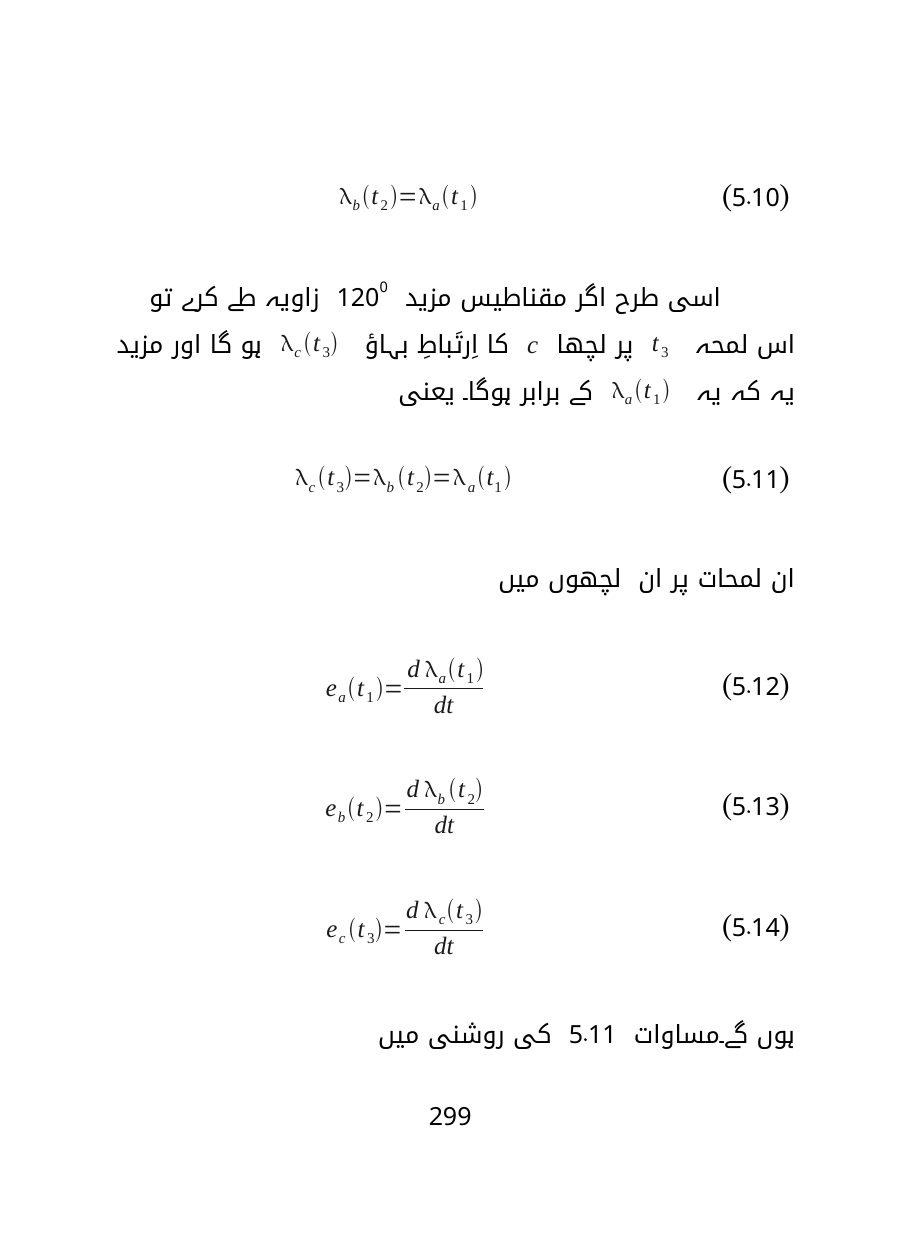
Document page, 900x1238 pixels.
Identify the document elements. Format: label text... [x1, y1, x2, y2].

table_header (5.10) [702, 169, 795, 240]
table_header [105, 450, 692, 522]
text ہوں گے۔مساوات 5.11 کی روشنی میں [105, 1012, 795, 1059]
table_header [105, 770, 697, 857]
text ان لمحات پر ان لچھوں میں [105, 556, 795, 603]
table_header (5.13) [697, 770, 795, 857]
table_header (5.11) [693, 450, 795, 522]
table_header (5.12) [697, 650, 795, 736]
table_header (5.14) [697, 891, 795, 977]
text اسی طرح اگر مقناطیس مزید 1200 زاویہ طے کرے تو اس لمحہ پر لچھاکا اِرتَباطِ بہاؤ ہو گا اور مزید یہ کہ یہ کے برابر ہوگا۔ یعنی [105, 274, 795, 416]
table_header [105, 650, 697, 736]
table_header [105, 891, 697, 977]
table_header [105, 169, 702, 240]
